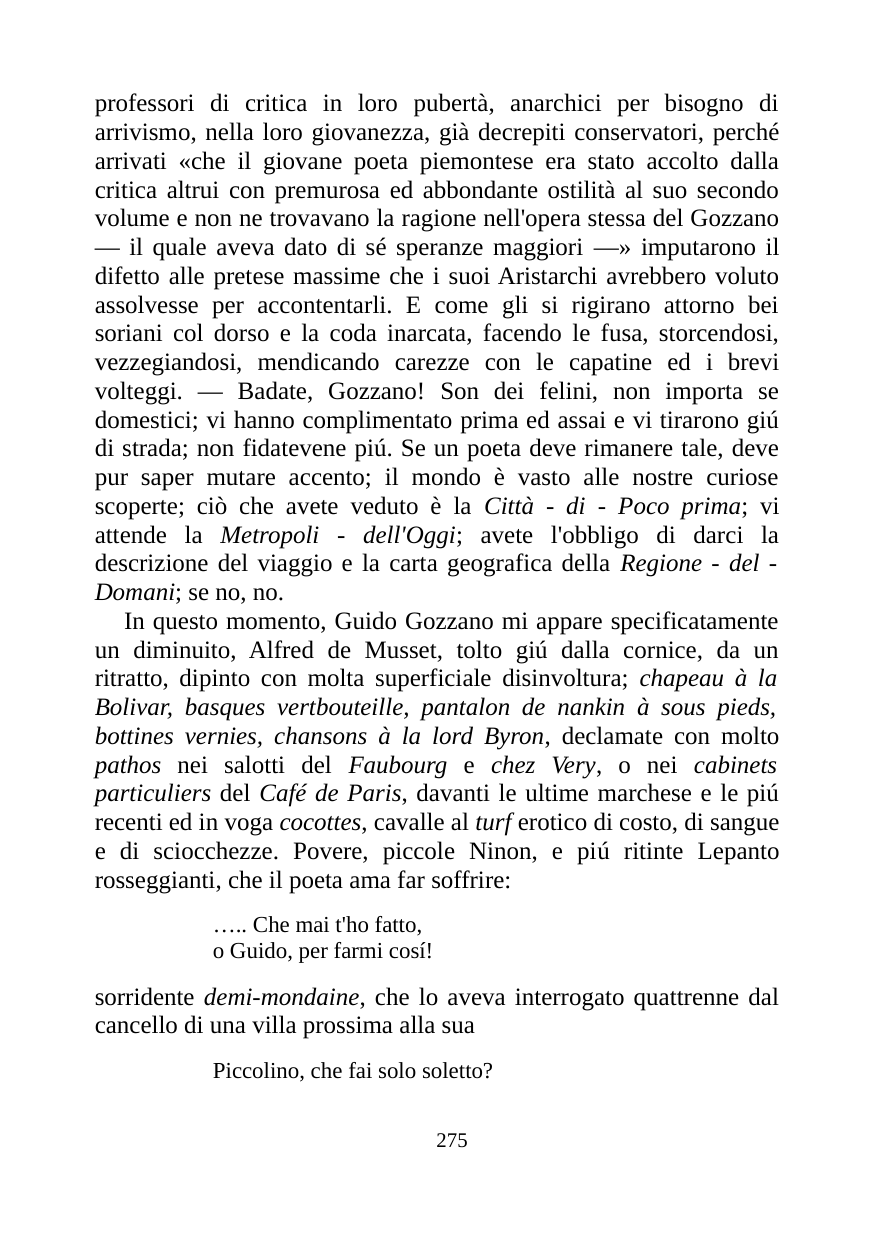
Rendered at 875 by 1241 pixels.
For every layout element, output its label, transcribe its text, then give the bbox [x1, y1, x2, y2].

text Piccolino, che fai solo soletto? [213, 1057, 779, 1083]
text ….. Che mai t'ho fatto, o Guido, per farmi cosí! [213, 911, 779, 964]
text sorridente demi-mondaine, che lo aveva interrogato quattrenne dal cancello di una villa prossima alla sua [94, 982, 779, 1039]
text In questo momento, Guido Gozzano mi appare specificatamente un diminuito, Alfred de Musset, tolto giú dalla cornice, da un ritratto, dipinto con molta superficiale disinvoltura; chapeau à la Bolivar, basques vertbouteille, pantalon de nankin à sous pieds, bottines vernies, chansons à la lord Byron, declamate con molto pathos nei salotti del Faubourg e chez Very, o nei cabinets particuliers del Café de Paris, davanti le ultime marchese e le piú recenti ed in voga cocottes, cavalle al turf erotico di costo, di sangue e di sciocchezze. Povere, piccole Ninon, e piú ritinte Lepanto rosseggianti, che il poeta ama far soffrire: [94, 606, 779, 893]
text professori di critica in loro pubertà, anarchici per bisogno di arrivismo, nella loro giovanezza, già decrepiti conservatori, perché arrivati «che il giovane poeta piemontese era stato accolto dalla critica altrui con premurosa ed abbondante ostilità al suo secondo volume e non ne trovavano la ragione nell'opera stessa del Gozzano — il quale aveva dato di sé speranze maggiori —» imputarono il difetto alle pretese massime che i suoi Aristarchi avrebbero voluto assolvesse per accontentarli. E come gli si rigirano attorno bei soriani col dorso e la coda inarcata, facendo le fusa, storcendosi, vezzegiandosi, mendicando carezze con le capatine ed i brevi volteggi. — Badate, Gozzano! Son dei felini, non importa se domestici; vi hanno complimentato prima ed assai e vi tirarono giú di strada; non fidatevene piú. Se un poeta deve rimanere tale, deve pur saper mutare accento; il mondo è vasto alle nostre curiose scoperte; ciò che avete veduto è la Città - di - Poco prima; vi attende la Metropoli - dell'Oggi; avete l'obbligo di darci la descrizione del viaggio e la carta geografica della Regione - del - Domani; se no, no. [94, 88, 779, 606]
